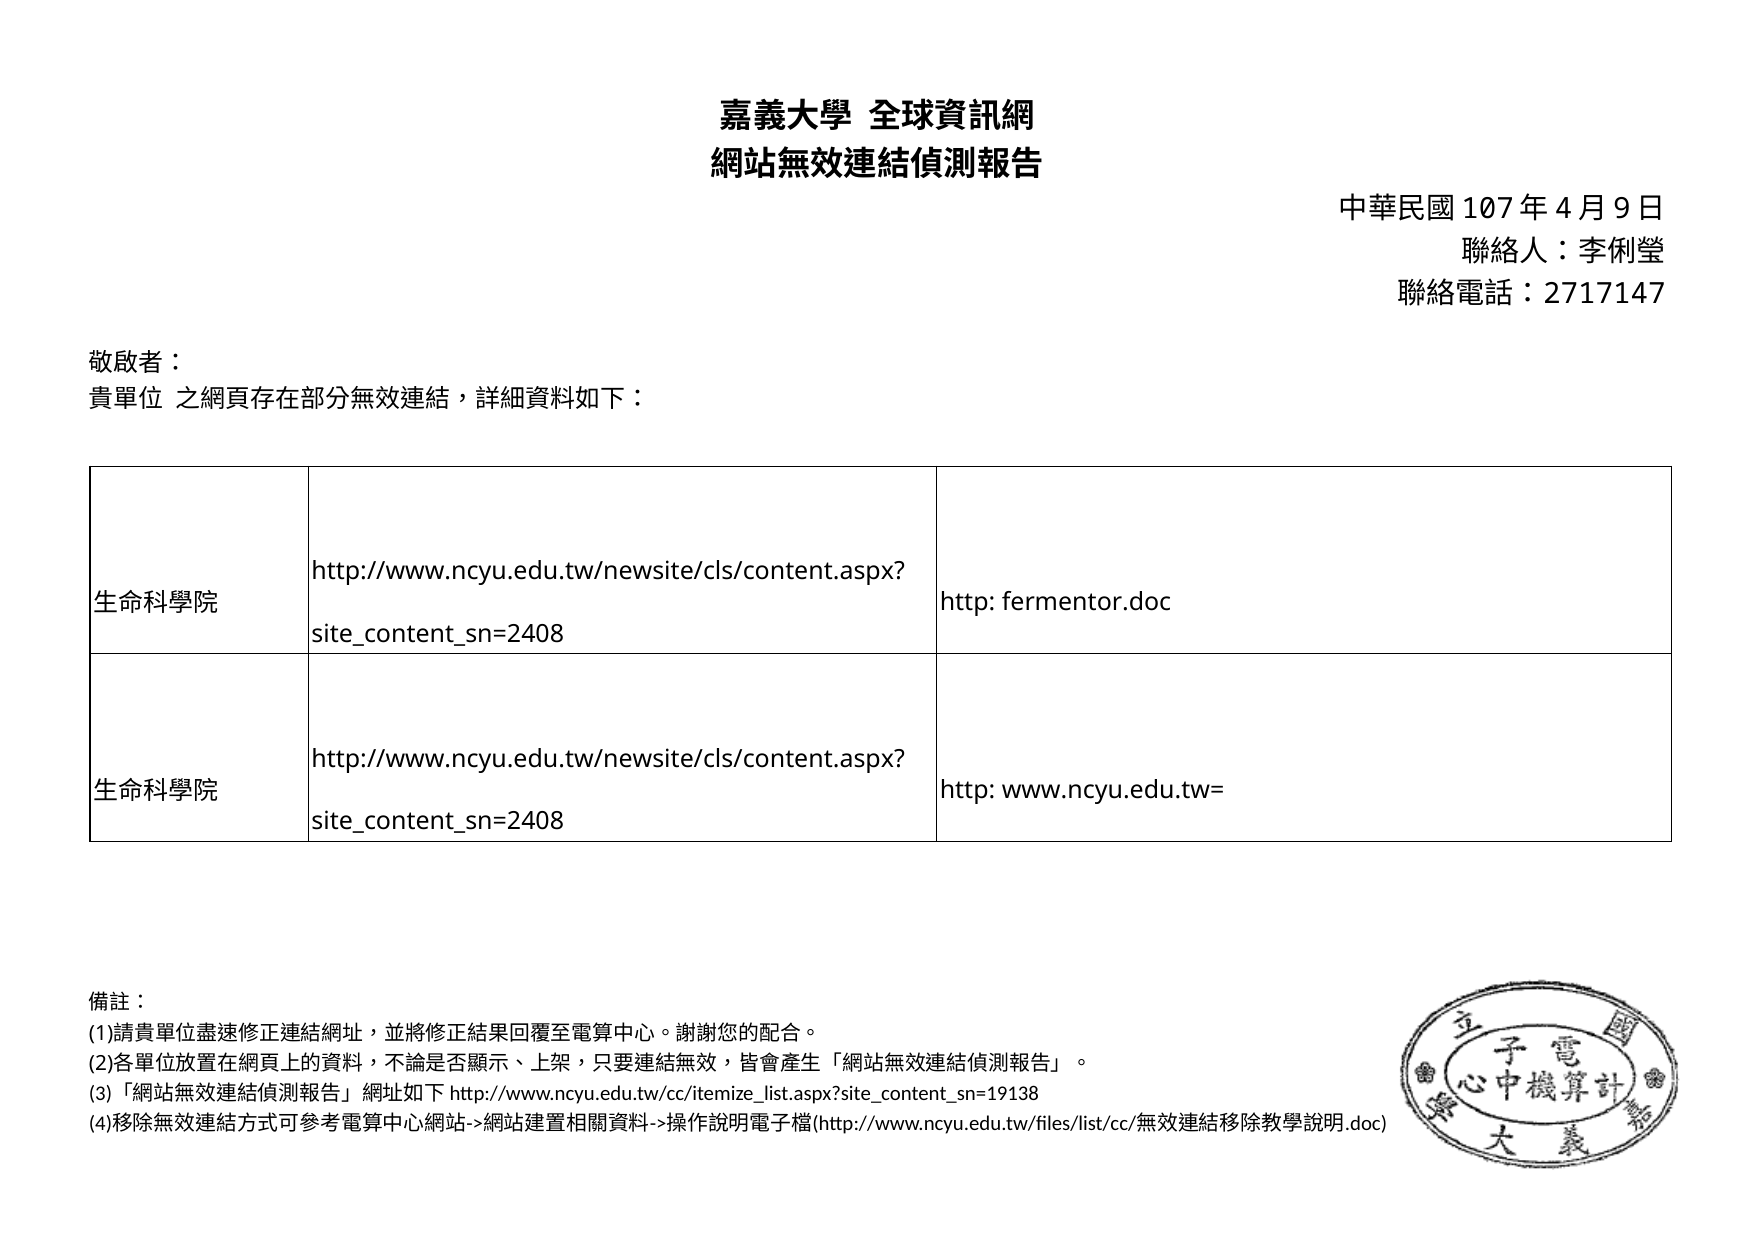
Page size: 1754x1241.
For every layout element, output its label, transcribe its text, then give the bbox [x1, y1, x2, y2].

table_cell 生命科學院 [91, 654, 308, 841]
table_cell http://www.ncyu.edu.tw/newsite/cls/content.aspx?site_content_sn=2408 [309, 654, 936, 841]
table_cell http: fermentor.doc [937, 467, 1671, 653]
table_cell http: www.ncyu.edu.tw= [937, 654, 1671, 841]
table_cell 生命科學院 [91, 467, 308, 653]
table_cell http://www.ncyu.edu.tw/newsite/cls/content.aspx?site_content_sn=2408 [309, 467, 936, 653]
